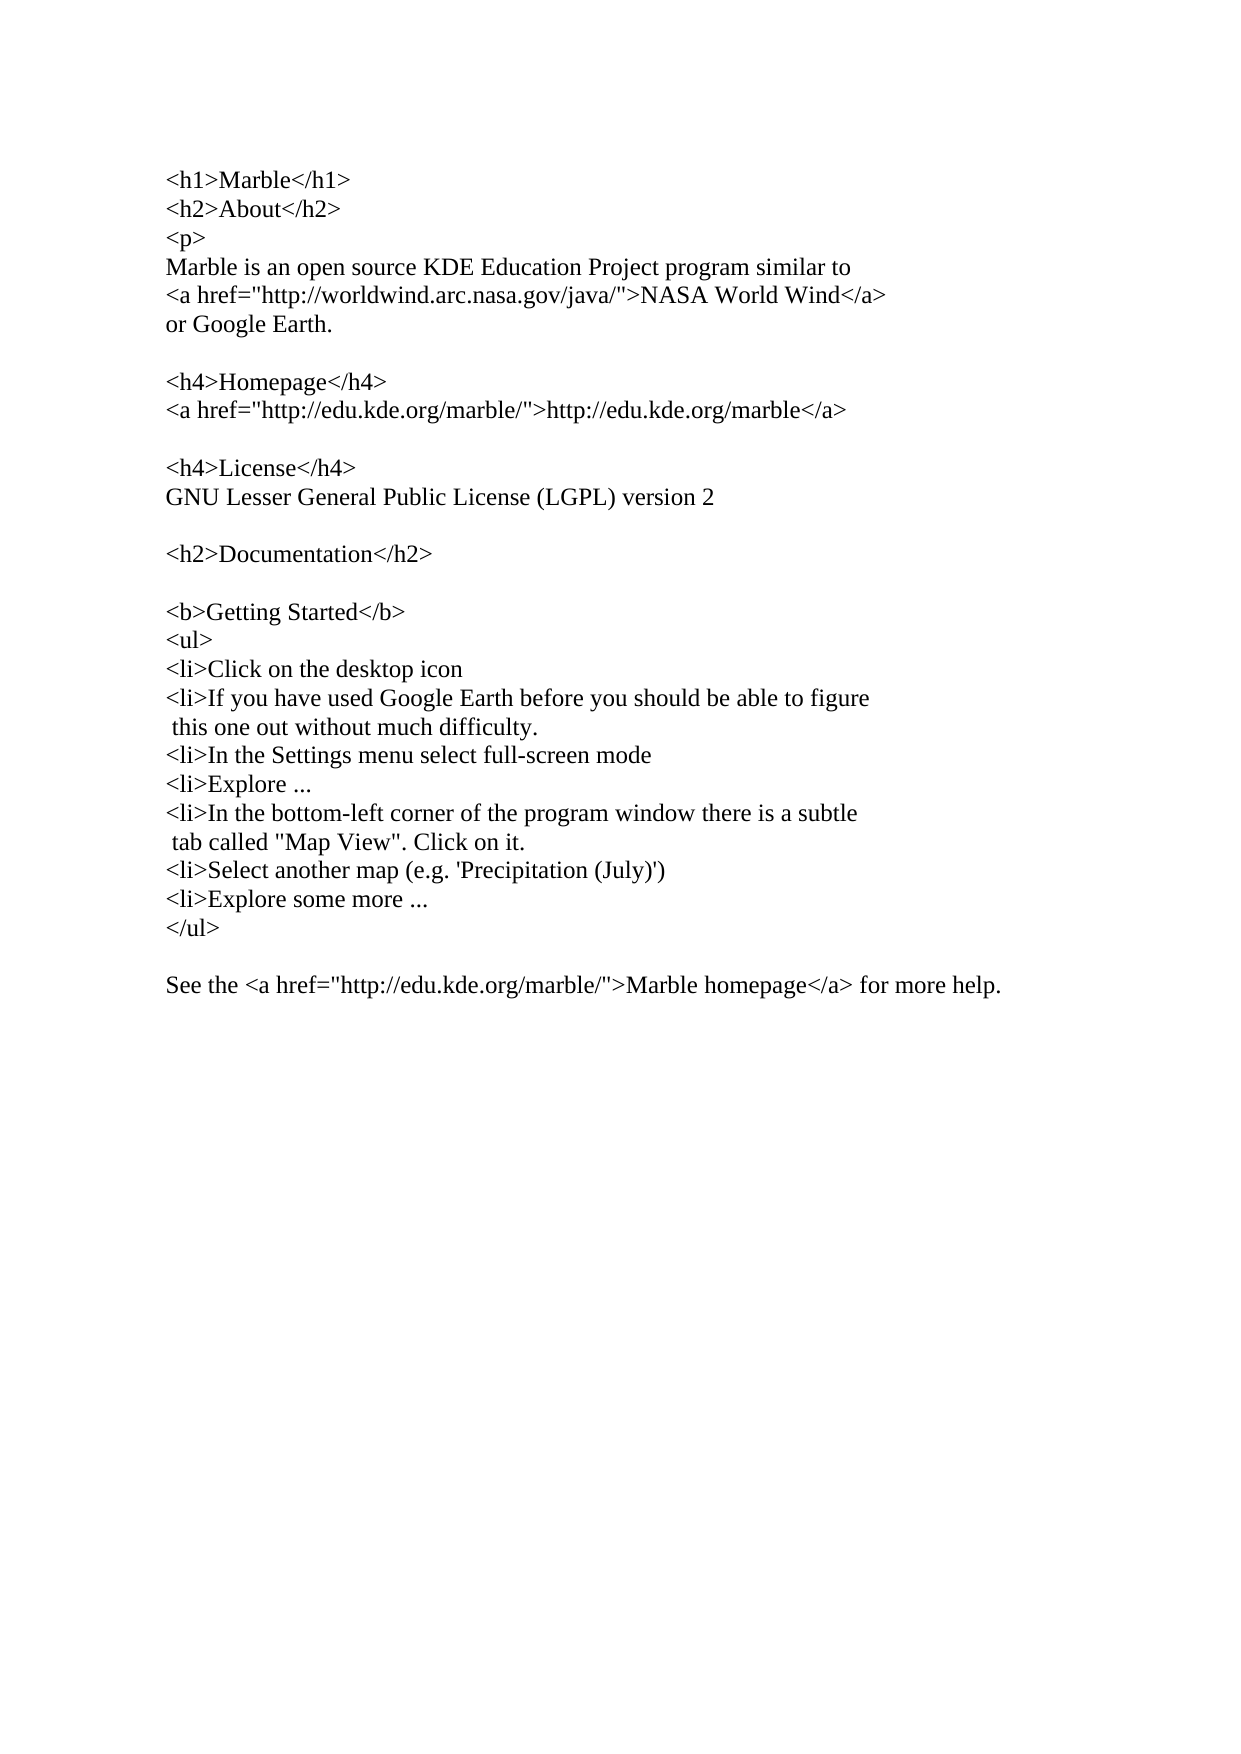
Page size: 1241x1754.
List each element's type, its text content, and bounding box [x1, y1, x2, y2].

text tab called "Map View". Click on it. [165, 827, 1075, 855]
text <h1>Marble</h1> [165, 165, 1075, 194]
text <h4>Homepage</h4> [165, 367, 1075, 395]
text or Google Earth. [165, 309, 1075, 338]
text <b>Getting Started</b> [165, 597, 1075, 625]
text <h2>Documentation</h2> [165, 539, 1075, 568]
text <a href="http://edu.kde.org/marble/">http://edu.kde.org/marble</a> [165, 395, 1075, 424]
text <h2>About</h2> [165, 194, 1075, 223]
text <li>If you have used Google Earth before you should be able to figure [165, 683, 1075, 712]
text <li>Select another map (e.g. 'Precipitation (July)') [165, 855, 1075, 884]
text <li>Explore some more ... [165, 884, 1075, 913]
text <a href="http://worldwind.arc.nasa.gov/java/">NASA World Wind</a> [165, 280, 1075, 309]
text <p> [165, 223, 1075, 252]
text Marble is an open source KDE Education Project program similar to [165, 252, 1075, 280]
text <li>In the Settings menu select full-screen mode [165, 740, 1075, 769]
text GNU Lesser General Public License (LGPL) version 2 [165, 482, 1075, 510]
text <ul> [165, 625, 1075, 654]
text </ul> [165, 913, 1075, 942]
text <h4>License</h4> [165, 453, 1075, 482]
text <li>In the bottom-left corner of the program window there is a subtle [165, 798, 1075, 827]
text <li>Click on the desktop icon [165, 654, 1075, 683]
text See the <a href="http://edu.kde.org/marble/">Marble homepage</a> for more help. [165, 970, 1075, 999]
text this one out without much difficulty. [165, 712, 1075, 740]
text <li>Explore ... [165, 769, 1075, 798]
